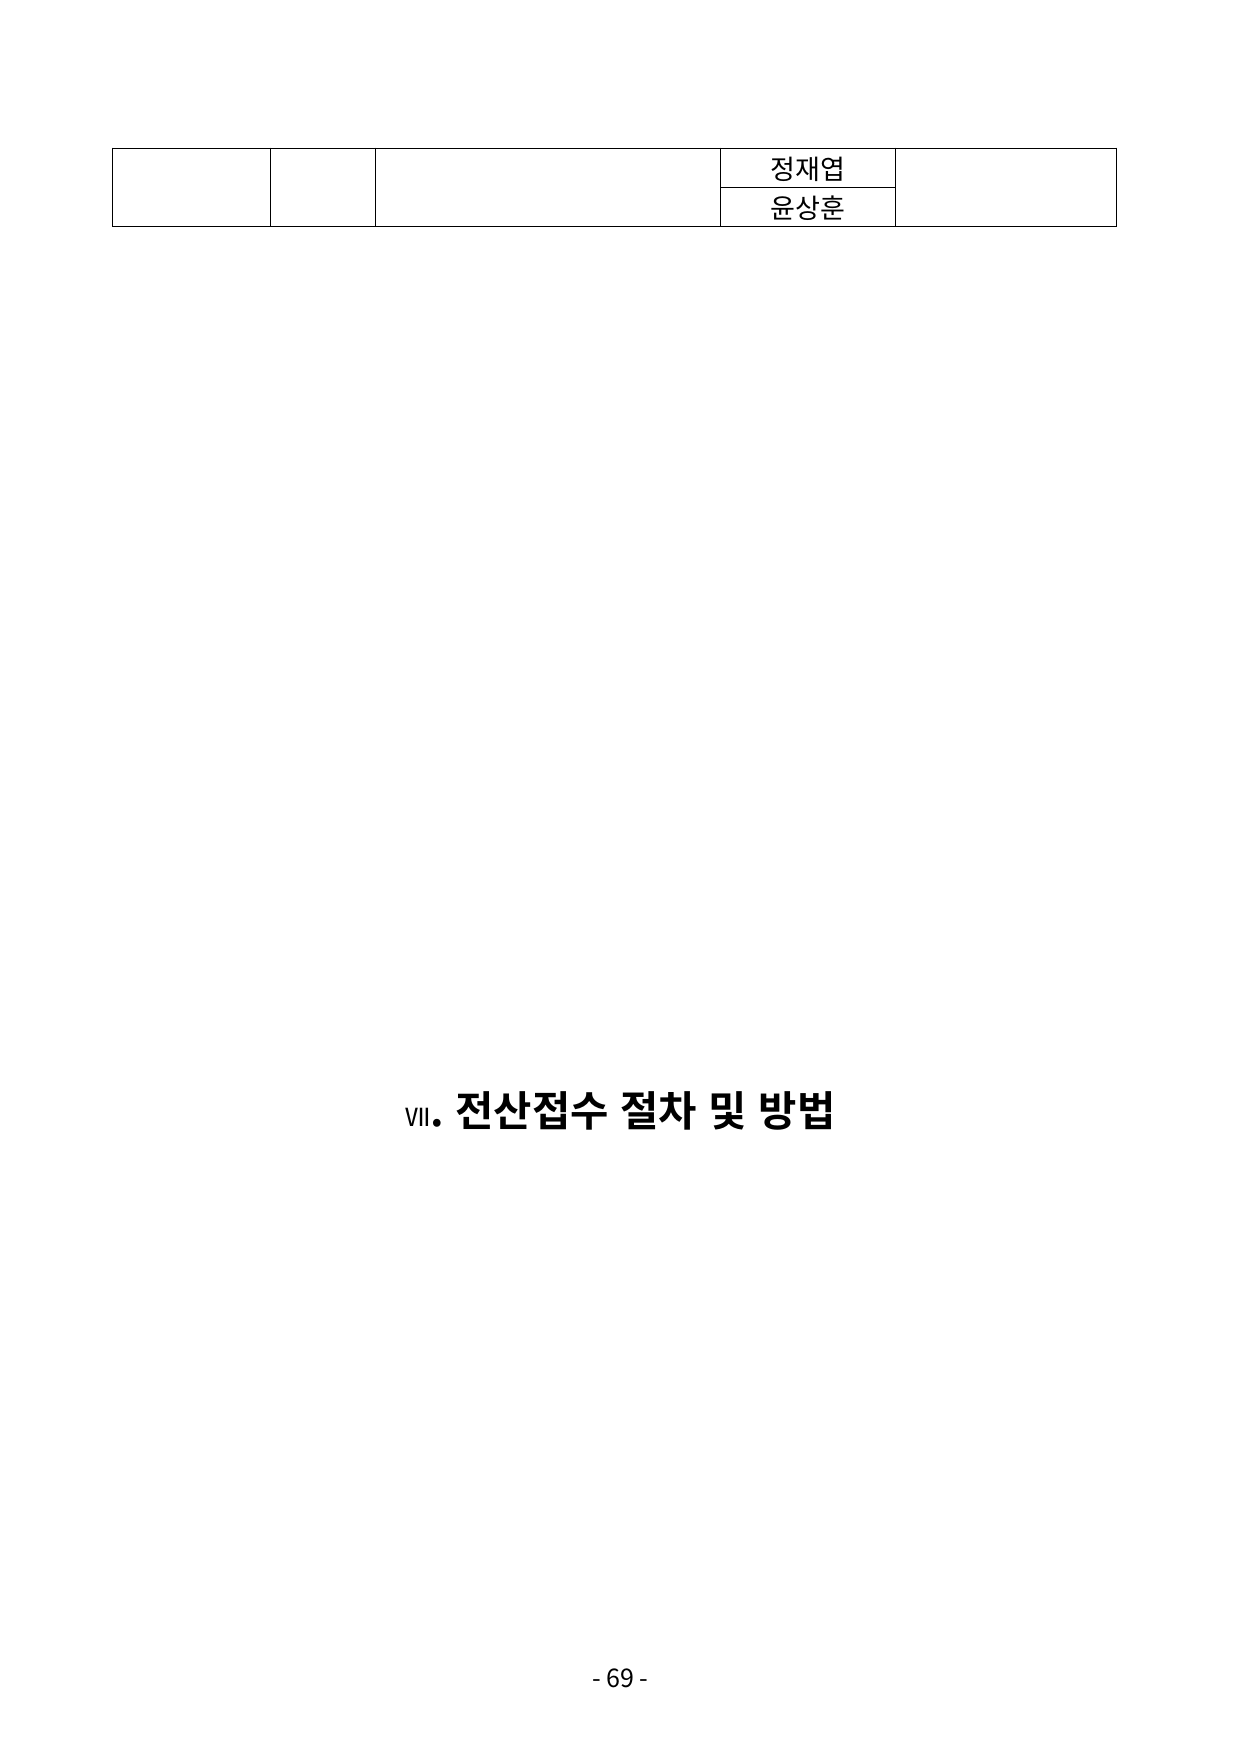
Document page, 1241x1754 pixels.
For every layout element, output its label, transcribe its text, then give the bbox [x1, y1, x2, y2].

text Ⅶ. 전산접수 절차 및 방법 [112, 1078, 1128, 1138]
table_cell [113, 149, 270, 226]
table_cell [271, 149, 375, 226]
table_cell [376, 149, 720, 226]
table_cell 윤상훈 [721, 188, 895, 226]
table_cell 정재엽 [721, 149, 895, 187]
table_cell [896, 149, 1116, 226]
